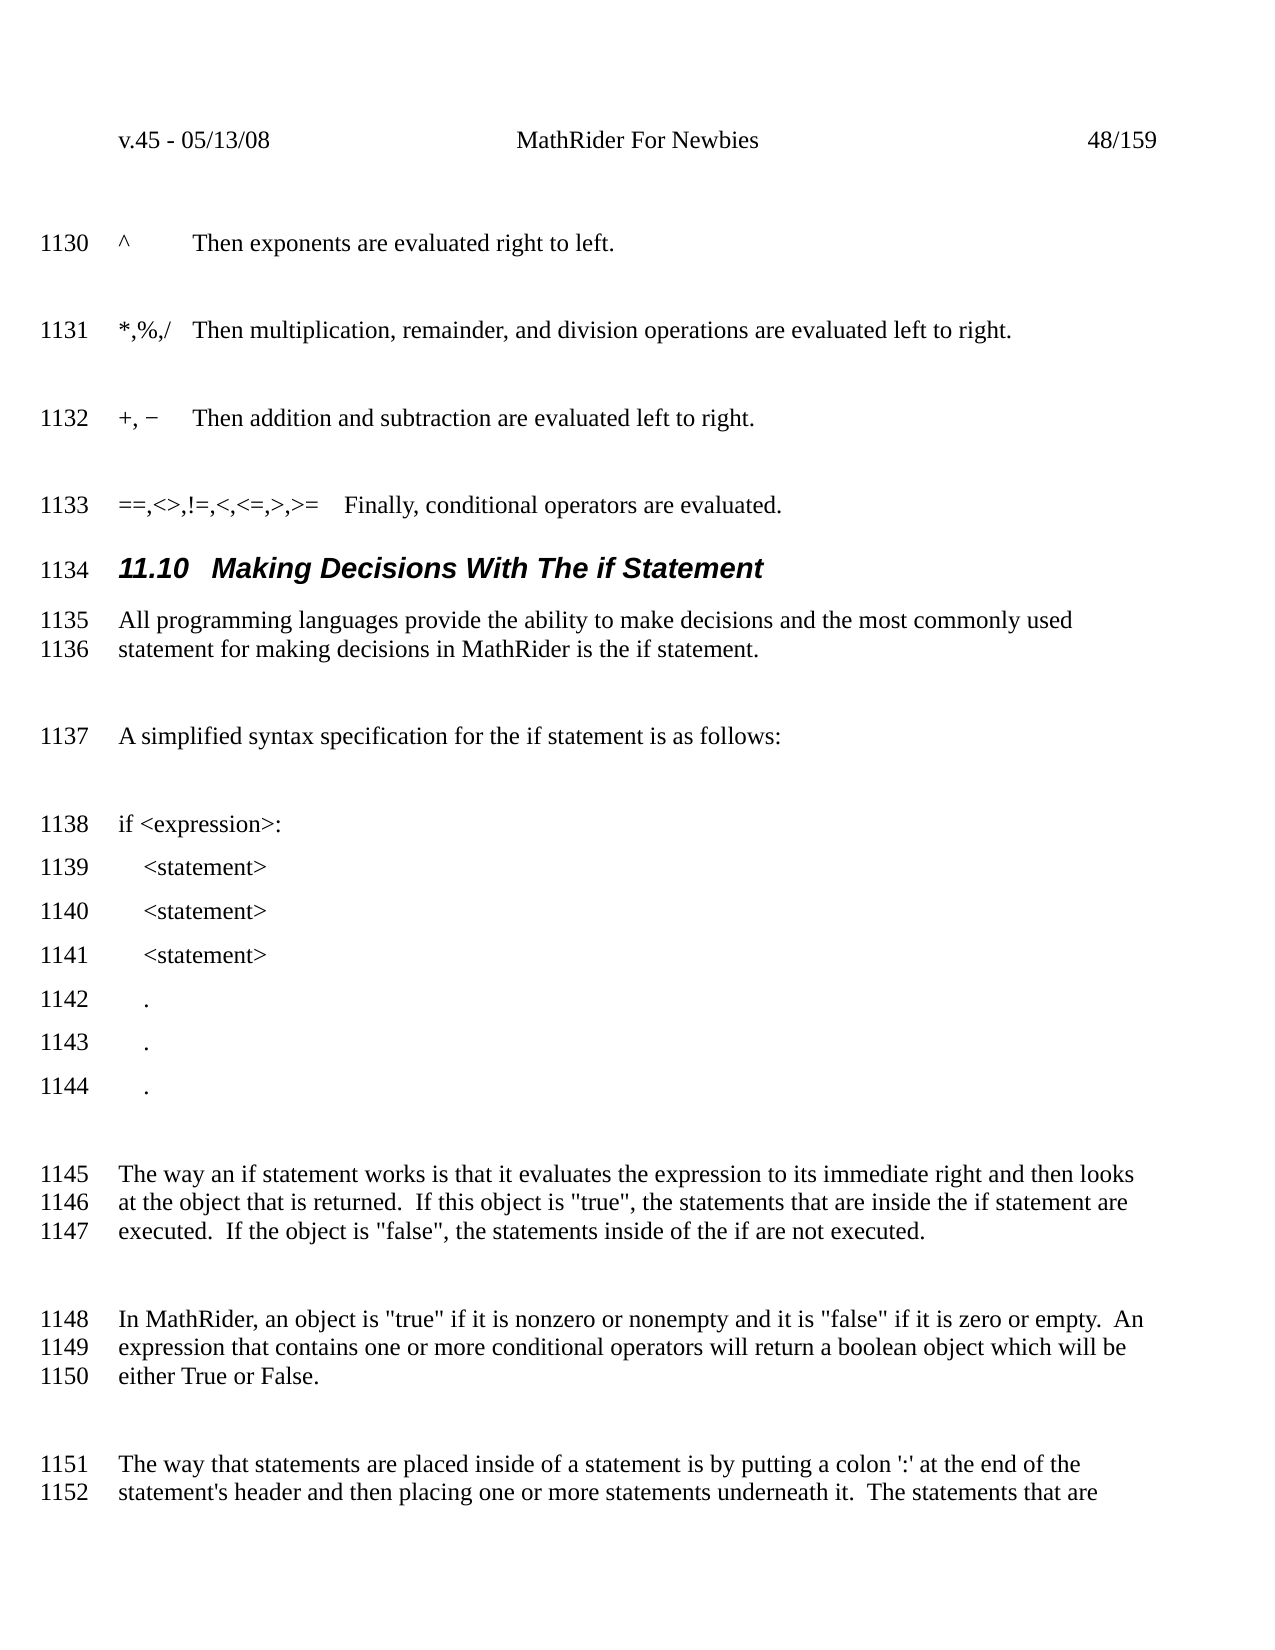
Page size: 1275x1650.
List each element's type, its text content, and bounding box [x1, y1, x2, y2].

text <statement> [118, 896, 1157, 925]
text ^ Then exponents are evaluated right to left. [118, 228, 1157, 256]
text In MathRider, an object is "true" if it is nonzero or nonempty and it is "false" if it is zero or empty. An expression that contains one or more conditional operators will return a boolean object which will be either True or False. [118, 1304, 1157, 1390]
text . [118, 984, 1157, 1012]
text A simplified syntax specification for the if statement is as follows: [118, 721, 1157, 750]
text . [118, 1071, 1157, 1100]
text <statement> [118, 852, 1157, 881]
text The way an if statement works is that it evaluates the expression to its immediate right and then looks at the object that is returned. If this object is "true", the statements that are inside the if statement are executed. If the object is "false", the statements inside of the if are not executed. [118, 1159, 1157, 1245]
text ==,<>,!=,<,<=,>,>= Finally, conditional operators are evaluated. [118, 490, 1157, 519]
text if <expression>: [118, 809, 1157, 837]
text The way that statements are placed inside of a statement is by putting a colon ':' at the end of the statement's header and then placing one or more statements underneath it. The statements that are [118, 1449, 1157, 1506]
text *,%,/ Then multiplication, remainder, and division operations are evaluated left to right. [118, 315, 1157, 344]
text . [118, 1027, 1157, 1056]
text <statement> [118, 940, 1157, 969]
text +, − Then addition and subtraction are evaluated left to right. [118, 403, 1157, 431]
text All programming languages provide the ability to make decisions and the most commonly used statement for making decisions in MathRider is the if statement. [118, 605, 1157, 662]
subtitle Making Decisions With The if Statement [118, 551, 1157, 585]
